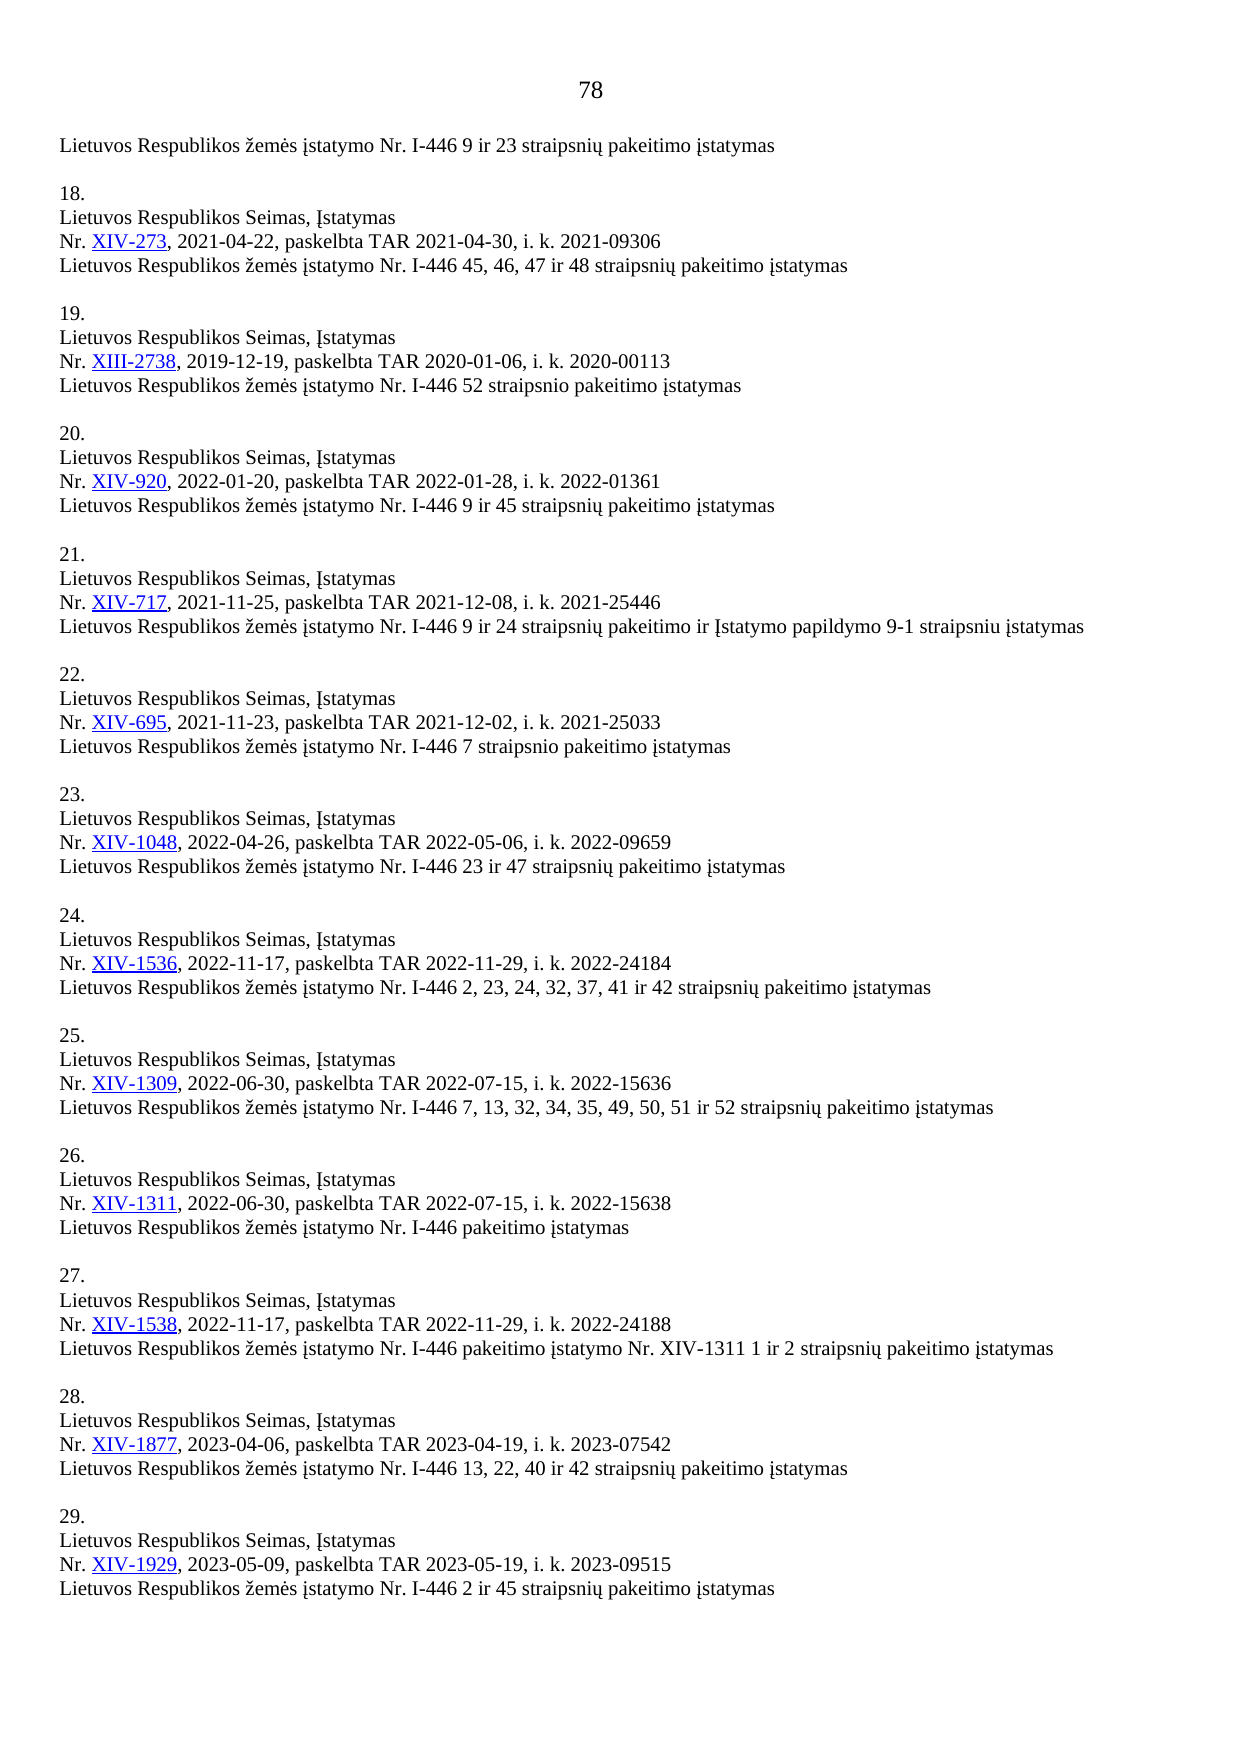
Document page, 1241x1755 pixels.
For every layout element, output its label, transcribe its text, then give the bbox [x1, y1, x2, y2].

text 23. [59, 782, 1122, 806]
text Lietuvos Respublikos Seimas, Įstatymas [59, 1047, 1122, 1071]
text Nr. XIV-1311, 2022-06-30, paskelbta TAR 2022-07-15, i. k. 2022-15638 [59, 1191, 1122, 1215]
text 25. [59, 1023, 1122, 1047]
text Lietuvos Respublikos Seimas, Įstatymas [59, 445, 1122, 469]
text Lietuvos Respublikos žemės įstatymo Nr. I-446 23 ir 47 straipsnių pakeitimo įstatymas [59, 854, 1122, 878]
text Nr. XIV-717, 2021-11-25, paskelbta TAR 2021-12-08, i. k. 2021-25446 [59, 590, 1122, 614]
text Lietuvos Respublikos Seimas, Įstatymas [59, 566, 1122, 590]
text 19. [59, 301, 1122, 325]
text Lietuvos Respublikos žemės įstatymo Nr. I-446 45, 46, 47 ir 48 straipsnių pakeitimo įstatymas [59, 253, 1122, 277]
text Lietuvos Respublikos žemės įstatymo Nr. I-446 7 straipsnio pakeitimo įstatymas [59, 734, 1122, 758]
text Nr. XIII-2738, 2019-12-19, paskelbta TAR 2020-01-06, i. k. 2020-00113 [59, 349, 1122, 373]
text 22. [59, 662, 1122, 686]
text 24. [59, 902, 1122, 927]
text 29. [59, 1504, 1122, 1528]
text Lietuvos Respublikos Seimas, Įstatymas [59, 1167, 1122, 1191]
text 26. [59, 1143, 1122, 1167]
text 20. [59, 421, 1122, 445]
text Lietuvos Respublikos Seimas, Įstatymas [59, 205, 1122, 229]
text Lietuvos Respublikos žemės įstatymo Nr. I-446 13, 22, 40 ir 42 straipsnių pakeitimo įstatymas [59, 1456, 1122, 1480]
text Nr. XIV-1538, 2022-11-17, paskelbta TAR 2022-11-29, i. k. 2022-24188 [59, 1312, 1122, 1336]
text Lietuvos Respublikos Seimas, Įstatymas [59, 927, 1122, 951]
text Lietuvos Respublikos Seimas, Įstatymas [59, 1287, 1122, 1312]
text Lietuvos Respublikos žemės įstatymo Nr. I-446 7, 13, 32, 34, 35, 49, 50, 51 ir 52 straipsnių pakeitimo įstatymas [59, 1095, 1122, 1119]
text Lietuvos Respublikos žemės įstatymo Nr. I-446 9 ir 24 straipsnių pakeitimo ir Įstatymo papildymo 9-1 straipsniu įstatymas [59, 614, 1122, 638]
text Lietuvos Respublikos žemės įstatymo Nr. I-446 9 ir 45 straipsnių pakeitimo įstatymas [59, 493, 1122, 517]
text Nr. XIV-695, 2021-11-23, paskelbta TAR 2021-12-02, i. k. 2021-25033 [59, 710, 1122, 734]
text Lietuvos Respublikos žemės įstatymo Nr. I-446 pakeitimo įstatymas [59, 1215, 1122, 1239]
text 28. [59, 1384, 1122, 1408]
text Lietuvos Respublikos žemės įstatymo Nr. I-446 52 straipsnio pakeitimo įstatymas [59, 373, 1122, 397]
text Nr. XIV-1536, 2022-11-17, paskelbta TAR 2022-11-29, i. k. 2022-24184 [59, 951, 1122, 975]
text 27. [59, 1263, 1122, 1287]
text Nr. XIV-920, 2022-01-20, paskelbta TAR 2022-01-28, i. k. 2022-01361 [59, 469, 1122, 493]
text Nr. XIV-273, 2021-04-22, paskelbta TAR 2021-04-30, i. k. 2021-09306 [59, 229, 1122, 253]
text Lietuvos Respublikos Seimas, Įstatymas [59, 686, 1122, 710]
text Nr. XIV-1929, 2023-05-09, paskelbta TAR 2023-05-19, i. k. 2023-09515 [59, 1552, 1122, 1576]
text Nr. XIV-1309, 2022-06-30, paskelbta TAR 2022-07-15, i. k. 2022-15636 [59, 1071, 1122, 1095]
text Lietuvos Respublikos Seimas, Įstatymas [59, 1408, 1122, 1432]
text Nr. XIV-1048, 2022-04-26, paskelbta TAR 2022-05-06, i. k. 2022-09659 [59, 830, 1122, 854]
text Lietuvos Respublikos Seimas, Įstatymas [59, 806, 1122, 830]
text Nr. XIV-1877, 2023-04-06, paskelbta TAR 2023-04-19, i. k. 2023-07542 [59, 1432, 1122, 1456]
text 21. [59, 542, 1122, 566]
text Lietuvos Respublikos žemės įstatymo Nr. I-446 2 ir 45 straipsnių pakeitimo įstatymas [59, 1576, 1122, 1600]
text Lietuvos Respublikos Seimas, Įstatymas [59, 1528, 1122, 1552]
text Lietuvos Respublikos žemės įstatymo Nr. I-446 pakeitimo įstatymo Nr. XIV-1311 1 ir 2 straipsnių pakeitimo įstatymas [59, 1336, 1122, 1360]
text Lietuvos Respublikos žemės įstatymo Nr. I-446 9 ir 23 straipsnių pakeitimo įstatymas [59, 132, 1122, 157]
text Lietuvos Respublikos žemės įstatymo Nr. I-446 2, 23, 24, 32, 37, 41 ir 42 straipsnių pakeitimo įstatymas [59, 975, 1122, 999]
text 18. [59, 181, 1122, 205]
text Lietuvos Respublikos Seimas, Įstatymas [59, 325, 1122, 349]
